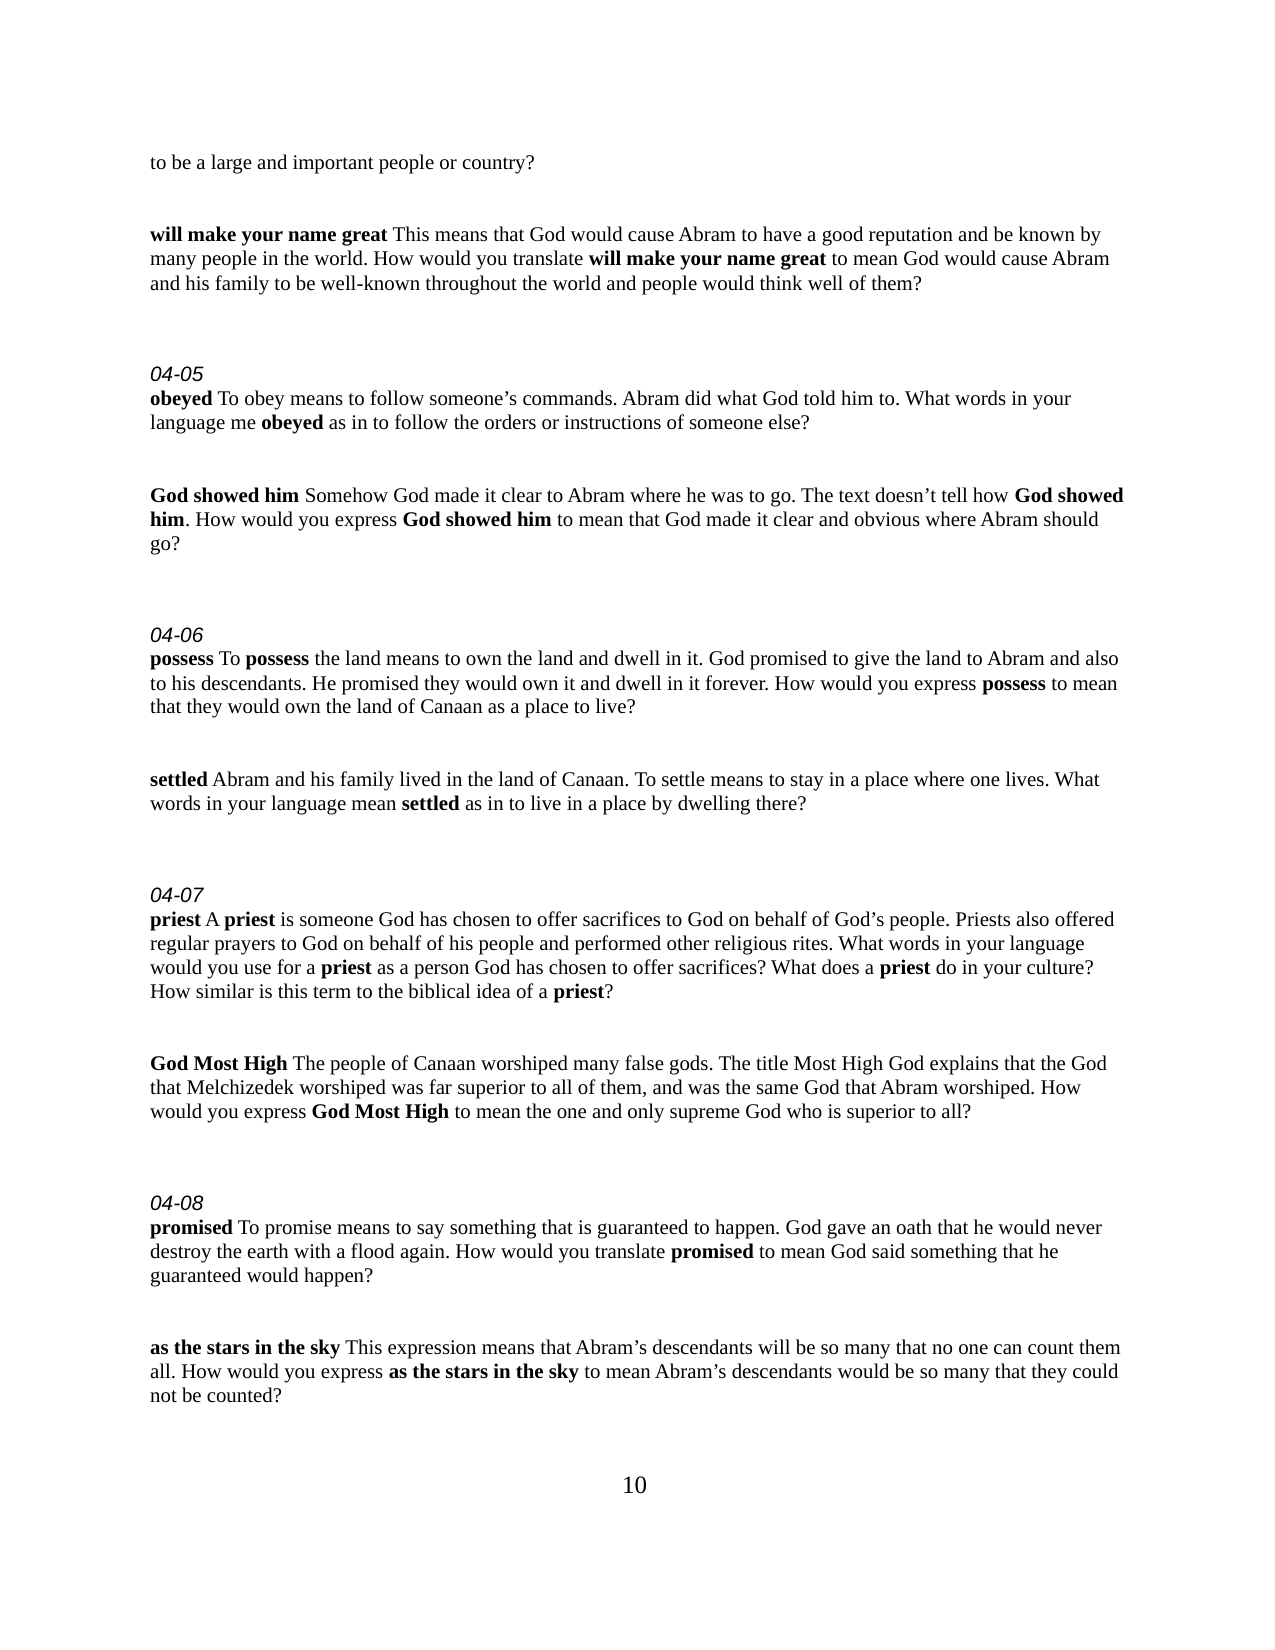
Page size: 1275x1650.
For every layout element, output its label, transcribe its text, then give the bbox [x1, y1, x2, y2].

text God showed him Somehow God made it clear to Abram where he was to go. The text doesn’t tell how God showed him. How would you express God showed him to mean that God made it clear and obvious where Abram should go? [150, 482, 1125, 555]
text priest A priest is someone God has chosen to offer sacrifices to God on behalf of God’s people. Priests also offered regular prayers to God on behalf of his people and performed other religious rites. What words in your language would you use for a priest as a person God has chosen to offer sacrifices? What does a priest do in your culture? How similar is this term to the biblical idea of a priest? [150, 907, 1125, 1003]
text will make your name great This means that God would cause Abram to have a good reputation and be known by many people in the world. How would you translate will make your name great to mean God would cause Abram and his family to be well-known throughout the world and people would think well of them? [150, 222, 1125, 294]
subtitle 04-06 [150, 622, 1125, 646]
text promised To promise means to say something that is guaranteed to happen. God gave an oath that he would never destroy the earth with a flood again. How would you translate promised to mean God said something that he guaranteed would happen? [150, 1215, 1125, 1287]
text as the stars in the sky This expression means that Abram’s descendants will be so many that no one can count them all. How would you express as the stars in the sky to mean Abram’s descendants would be so many that they could not be counted? [150, 1335, 1125, 1407]
text possess To possess the land means to own the land and dwell in it. God promised to give the land to Abram and also to his descendants. He promised they would own it and dwell in it forever. How would you express possess to mean that they would own the land of Canaan as a place to live? [150, 646, 1125, 718]
text to be a large and important people or country? [150, 150, 1125, 174]
subtitle 04-08 [150, 1191, 1125, 1215]
text God Most High The people of Canaan worshiped many false gods. The title Most High God explains that the God that Melchizedek worshiped was far superior to all of them, and was the same God that Abram worshiped. How would you express God Most High to mean the one and only supreme God who is superior to all? [150, 1051, 1125, 1123]
text obeyed To obey means to follow someone’s commands. Abram did what God told him to. What words in your language me obeyed as in to follow the orders or instructions of someone else? [150, 386, 1125, 434]
subtitle 04-07 [150, 883, 1125, 907]
text settled Abram and his family lived in the land of Canaan. To settle means to stay in a place where one lives. What words in your language mean settled as in to live in a place by dwelling there? [150, 767, 1125, 815]
subtitle 04-05 [150, 362, 1125, 386]
